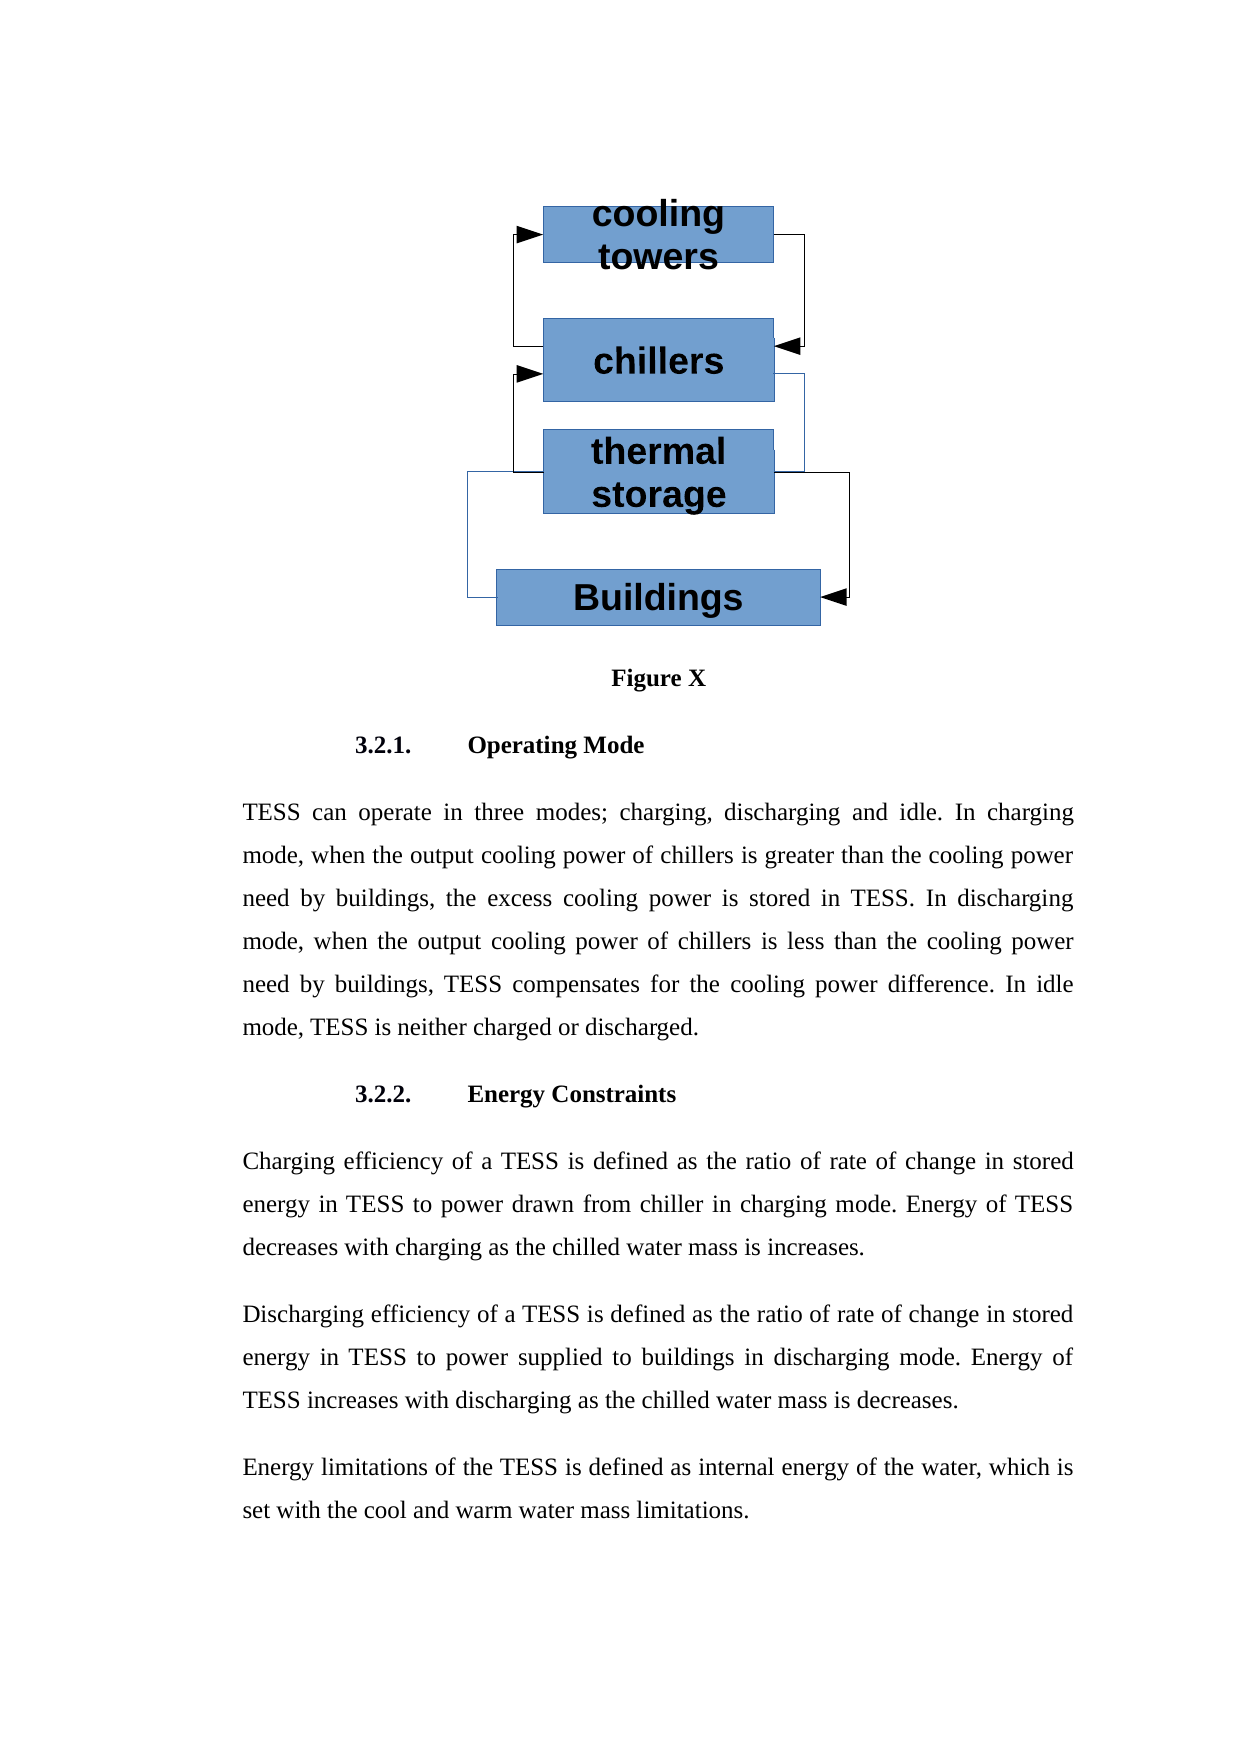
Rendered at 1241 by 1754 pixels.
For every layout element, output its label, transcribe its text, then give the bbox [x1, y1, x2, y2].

text Charging efficiency of a TESS is defined as the ratio of rate of change in stored energy in TESS to power drawn from chiller in charging mode. Energy of TESS decreases with charging as the chilled water mass is increases. [242, 1146, 1075, 1261]
list Energy Constraints [355, 1079, 1075, 1108]
text Energy limitations of the TESS is defined as internal energy of the water, which is set with the cool and warm water mass limitations. [242, 1452, 1075, 1524]
text Discharging efficiency of a TESS is defined as the ratio of rate of change in stored energy in TESS to power supplied to buildings in discharging mode. Energy of TESS increases with discharging as the chilled water mass is decreases. [242, 1299, 1075, 1414]
list Operating Mode [355, 730, 1075, 758]
text TESS can operate in three modes; charging, discharging and idle. In charging mode, when the output cooling power of chillers is greater than the cooling power need by buildings, the excess cooling power is stored in TESS. In discharging mode, when the output cooling power of chillers is less than the cooling power need by buildings, TESS compensates for the cooling power difference. In idle mode, TESS is neither charged or discharged. [242, 797, 1075, 1041]
text Figure X [242, 663, 1075, 692]
